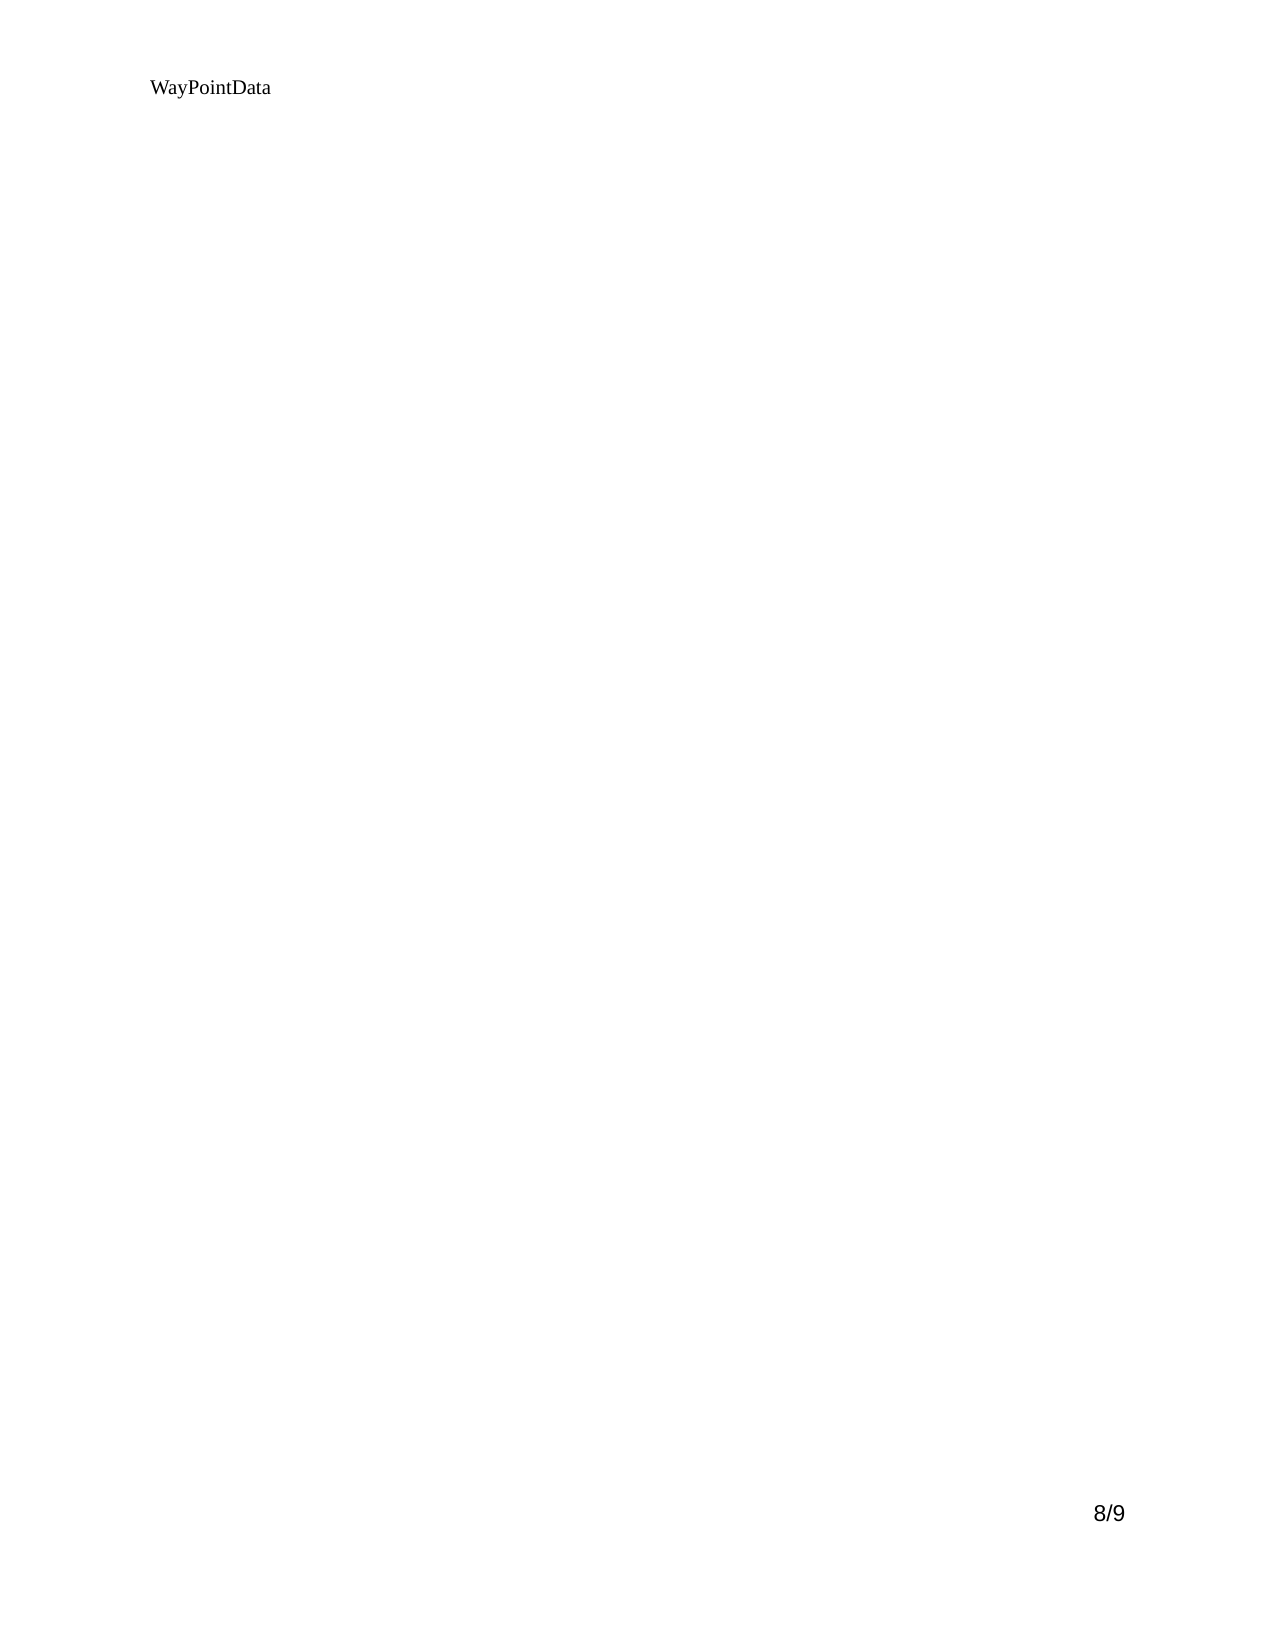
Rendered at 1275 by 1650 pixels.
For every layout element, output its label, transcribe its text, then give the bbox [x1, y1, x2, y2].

text WayPointData [150, 75, 1125, 99]
